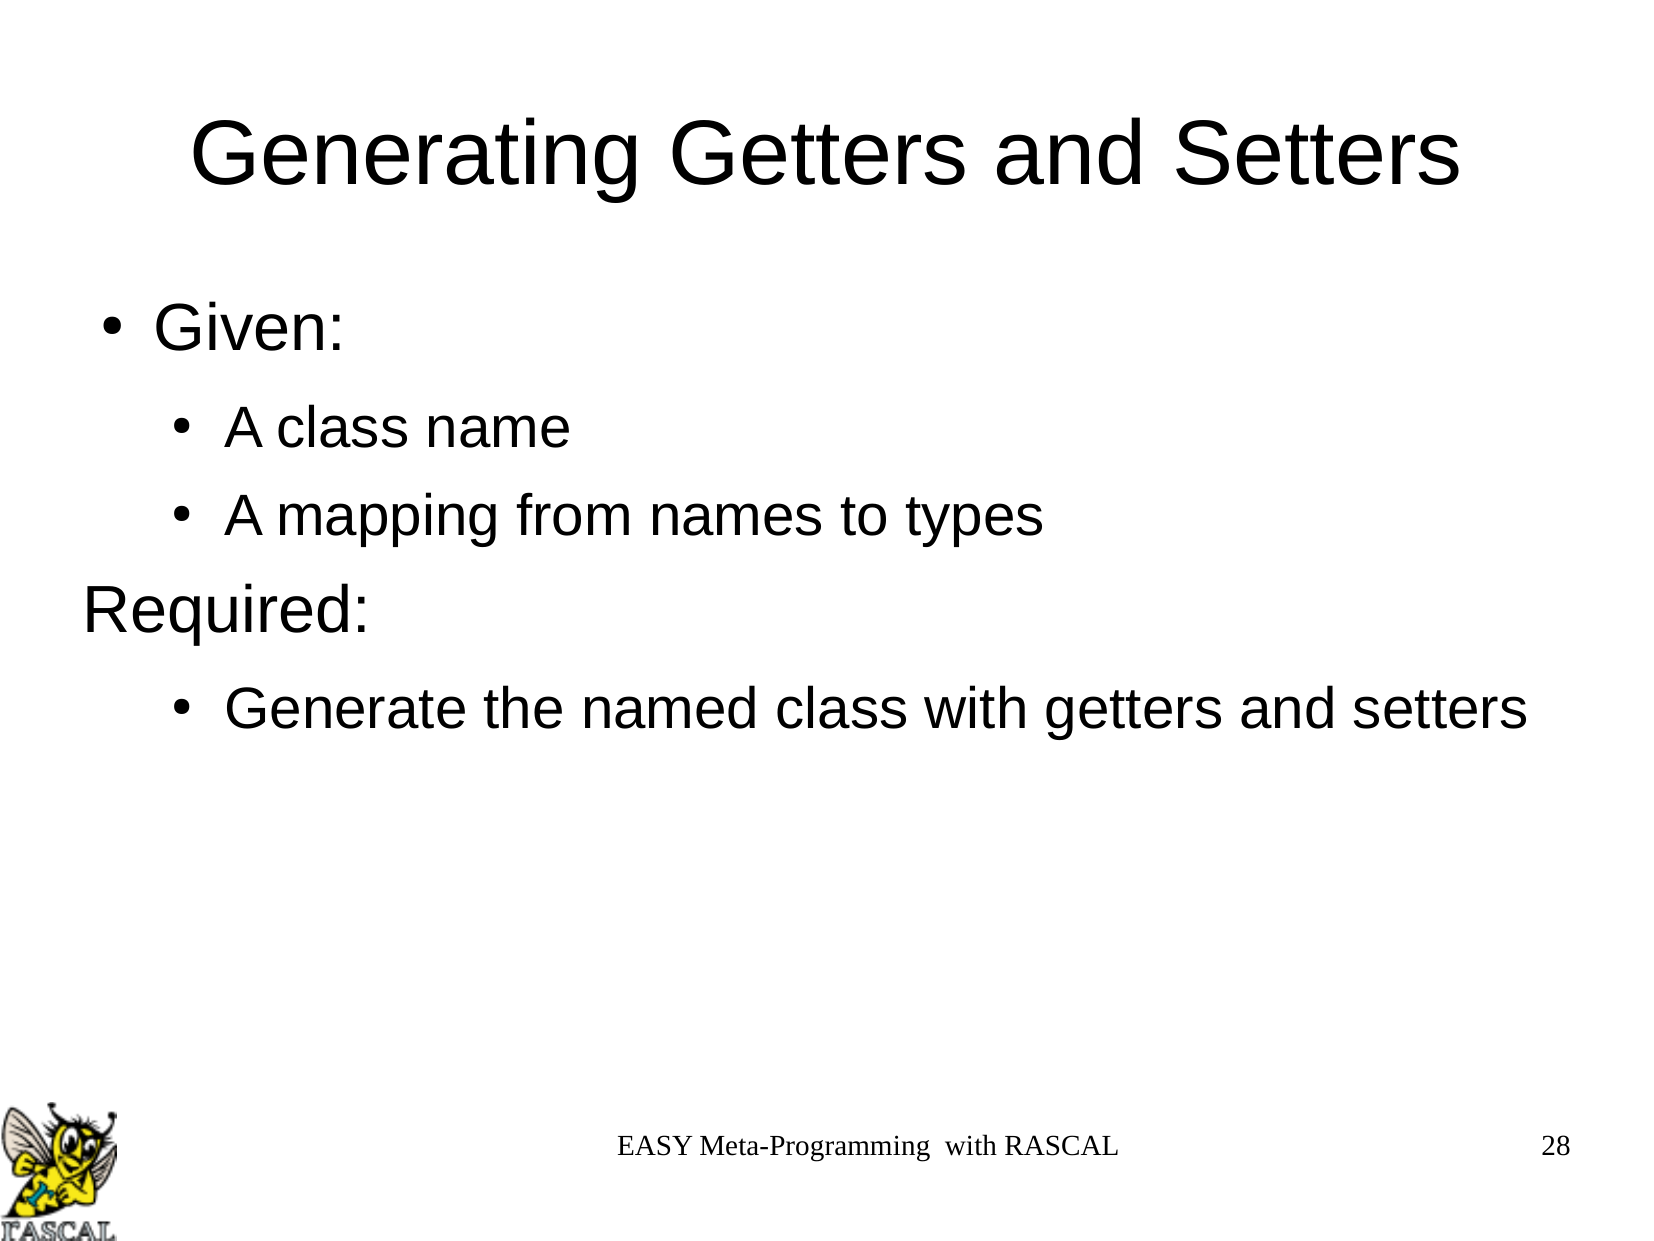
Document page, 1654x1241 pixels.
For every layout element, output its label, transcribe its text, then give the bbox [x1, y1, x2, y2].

picture [0, 1102, 117, 1241]
title Generating Getters and Setters [82, 49, 1571, 257]
list Given: A class name A mapping from names to types Required: Generate the named class with getters and setters [82, 290, 1571, 1109]
